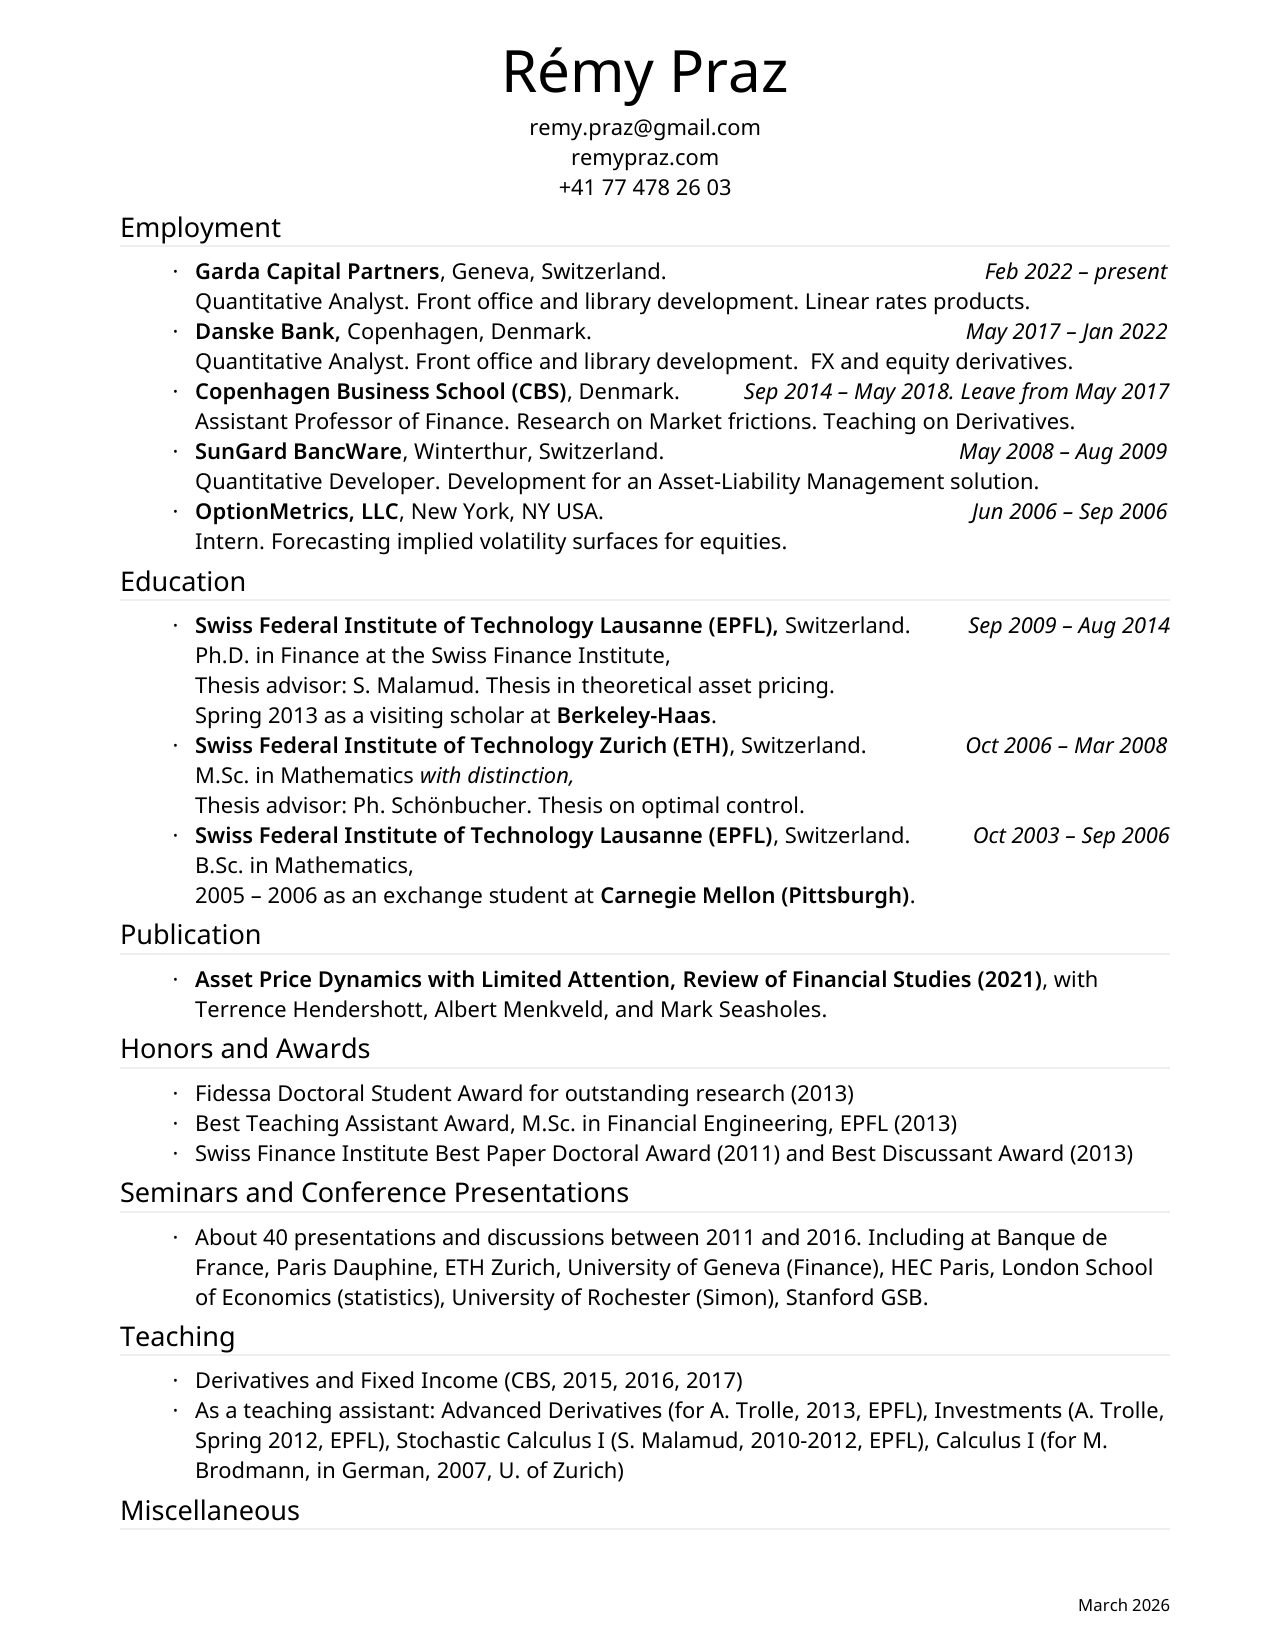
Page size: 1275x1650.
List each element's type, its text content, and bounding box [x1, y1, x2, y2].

text · Best Teaching Assistant Award, M.Sc. in Financial Engineering, EPFL (2013) [172, 1108, 1170, 1138]
text · Swiss Federal Institute of Technology Lausanne (EPFL), Switzerland. Oct 2003 – Sep 2006 B.Sc. in Mathematics, 2005 – 2006 as an exchange student at Carnegie Mellon (Pittsburgh). [172, 820, 1170, 910]
text · Asset Price Dynamics with Limited Attention, Review of Financial Studies (2021), with Terrence Hendershott, Albert Menkveld, and Mark Seasholes. [172, 964, 1170, 1024]
text · OptionMetrics, LLC, New York, NY USA. Jun 2006 – Sep 2006 Intern. Forecasting implied volatility surfaces for equities. [172, 496, 1170, 556]
text · Copenhagen Business School (CBS), Denmark. Sep 2014 – May 2018. Leave from May 2017 Assistant Professor of Finance. Research on Market frictions. Teaching on Derivatives. [172, 376, 1170, 436]
text Employment [120, 208, 1170, 245]
text · Danske Bank, Copenhagen, Denmark. May 2017 – Jan 2022 Quantitative Analyst. Front office and library development. FX and equity derivatives. [172, 316, 1170, 376]
text · Swiss Finance Institute Best Paper Doctoral Award (2011) and Best Discussant Award (2013) [172, 1138, 1170, 1168]
text remy.praz@gmail.com remypraz.com +41 77 478 26 03 [120, 112, 1170, 202]
text · Swiss Federal Institute of Technology Zurich (ETH), Switzerland. Oct 2006 – Mar 2008 M.Sc. in Mathematics with distinction, Thesis advisor: Ph. Schönbucher. Thesis on optimal control. [172, 730, 1170, 820]
text Honors and Awards [120, 1030, 1170, 1067]
text Education [120, 562, 1170, 599]
text · SunGard BancWare, Winterthur, Switzerland. May 2008 – Aug 2009 Quantitative Developer. Development for an Asset-Liability Management solution. [172, 436, 1170, 496]
text Miscellaneous [120, 1491, 1170, 1528]
text · Swiss Federal Institute of Technology Lausanne (EPFL), Switzerland. Sep 2009 – Aug 2014 Ph.D. in Finance at the Swiss Finance Institute, Thesis advisor: S. Malamud. Thesis in theoretical asset pricing. Spring 2013 as a visiting scholar at Berkeley-Haas. [172, 610, 1170, 730]
text · About 40 presentations and discussions between 2011 and 2016. Including at Banque de France, Paris Dauphine, ETH Zurich, University of Geneva (Finance), HEC Paris, London School of Economics (statistics), University of Rochester (Simon), Stanford GSB. [172, 1222, 1170, 1312]
text · Fidessa Doctoral Student Award for outstanding research (2013) [172, 1078, 1170, 1108]
text Publication [120, 916, 1170, 953]
text Rémy Praz [120, 30, 1170, 109]
text · Derivatives and Fixed Income (CBS, 2015, 2016, 2017) [172, 1365, 1170, 1395]
text Teaching [120, 1318, 1170, 1354]
text Seminars and Conference Presentations [120, 1174, 1170, 1211]
text · Garda Capital Partners, Geneva, Switzerland. Feb 2022 – present Quantitative Analyst. Front office and library development. Linear rates products. [172, 256, 1170, 316]
text · As a teaching assistant: Advanced Derivatives (for A. Trolle, 2013, EPFL), Investments (A. Trolle, Spring 2012, EPFL), Stochastic Calculus I (S. Malamud, 2010-2012, EPFL), Calculus I (for M. Brodmann, in German, 2007, U. of Zurich) [172, 1395, 1170, 1485]
